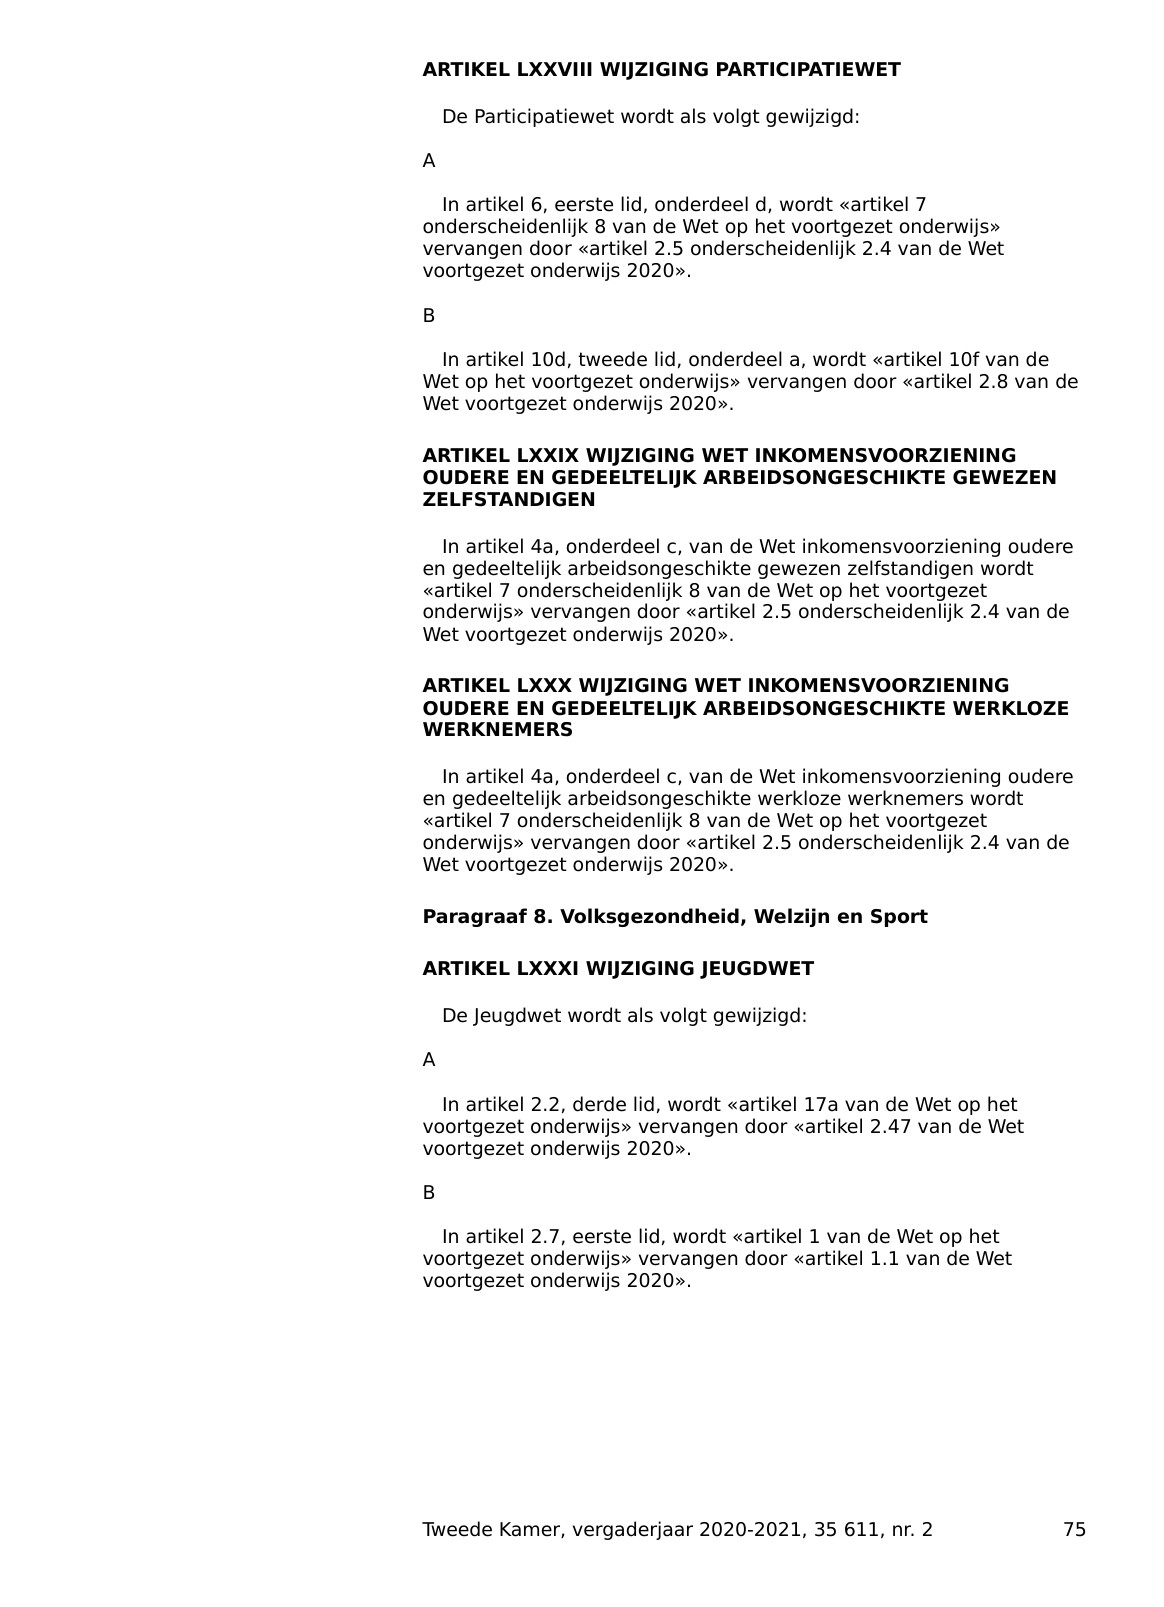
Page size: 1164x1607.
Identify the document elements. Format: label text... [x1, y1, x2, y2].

subtitle ARTIKEL LXXIX WIJZIGING WET INKOMENSVOORZIENING OUDERE EN GEDEELTELIJK ARBEIDSONGESCHIKTE GEWEZEN ZELFSTANDIGEN [422, 444, 1087, 511]
text A [422, 1049, 1087, 1071]
subtitle ARTIKEL LXXXI WIJZIGING JEUGDWET [422, 958, 1087, 980]
text In artikel 4a, onderdeel c, van de Wet inkomensvoorziening oudere en gedeeltelijk arbeidsongeschikte gewezen zelfstandigen wordt «artikel 7 onderscheidenlijk 8 van de Wet op het voortgezet onderwijs» vervangen door «artikel 2.5 onderscheidenlijk 2.4 van de Wet voortgezet onderwijs 2020». [422, 536, 1087, 645]
text In artikel 10d, tweede lid, onderdeel a, wordt «artikel 10f van de Wet op het voortgezet onderwijs» vervangen door «artikel 2.8 van de Wet voortgezet onderwijs 2020». [422, 349, 1087, 414]
text B [422, 304, 1087, 326]
text In artikel 2.7, eerste lid, wordt «artikel 1 van de Wet op het voortgezet onderwijs» vervangen door «artikel 1.1 van de Wet voortgezet onderwijs 2020». [422, 1226, 1087, 1292]
text In artikel 4a, onderdeel c, van de Wet inkomensvoorziening oudere en gedeeltelijk arbeidsongeschikte werkloze werknemers wordt «artikel 7 onderscheidenlijk 8 van de Wet op het voortgezet onderwijs» vervangen door «artikel 2.5 onderscheidenlijk 2.4 van de Wet voortgezet onderwijs 2020». [422, 766, 1087, 876]
text B [422, 1182, 1087, 1204]
text De Participatiewet wordt als volgt gewijzigd: [422, 106, 1087, 128]
text De Jeugdwet wordt als volgt gewijzigd: [422, 1005, 1087, 1027]
text In artikel 6, eerste lid, onderdeel d, wordt «artikel 7 onderscheidenlijk 8 van de Wet op het voortgezet onderwijs» vervangen door «artikel 2.5 onderscheidenlijk 2.4 van de Wet voortgezet onderwijs 2020». [422, 194, 1087, 282]
subtitle ARTIKEL LXXVIII WIJZIGING PARTICIPATIEWET [422, 59, 1087, 81]
subtitle ARTIKEL LXXX WIJZIGING WET INKOMENSVOORZIENING OUDERE EN GEDEELTELIJK ARBEIDSONGESCHIKTE WERKLOZE WERKNEMERS [422, 675, 1087, 741]
text A [422, 150, 1087, 172]
subtitle Paragraaf 8. Volksgezondheid, Welzijn en Sport [422, 906, 1087, 928]
text In artikel 2.2, derde lid, wordt «artikel 17a van de Wet op het voortgezet onderwijs» vervangen door «artikel 2.47 van de Wet voortgezet onderwijs 2020». [422, 1093, 1087, 1159]
